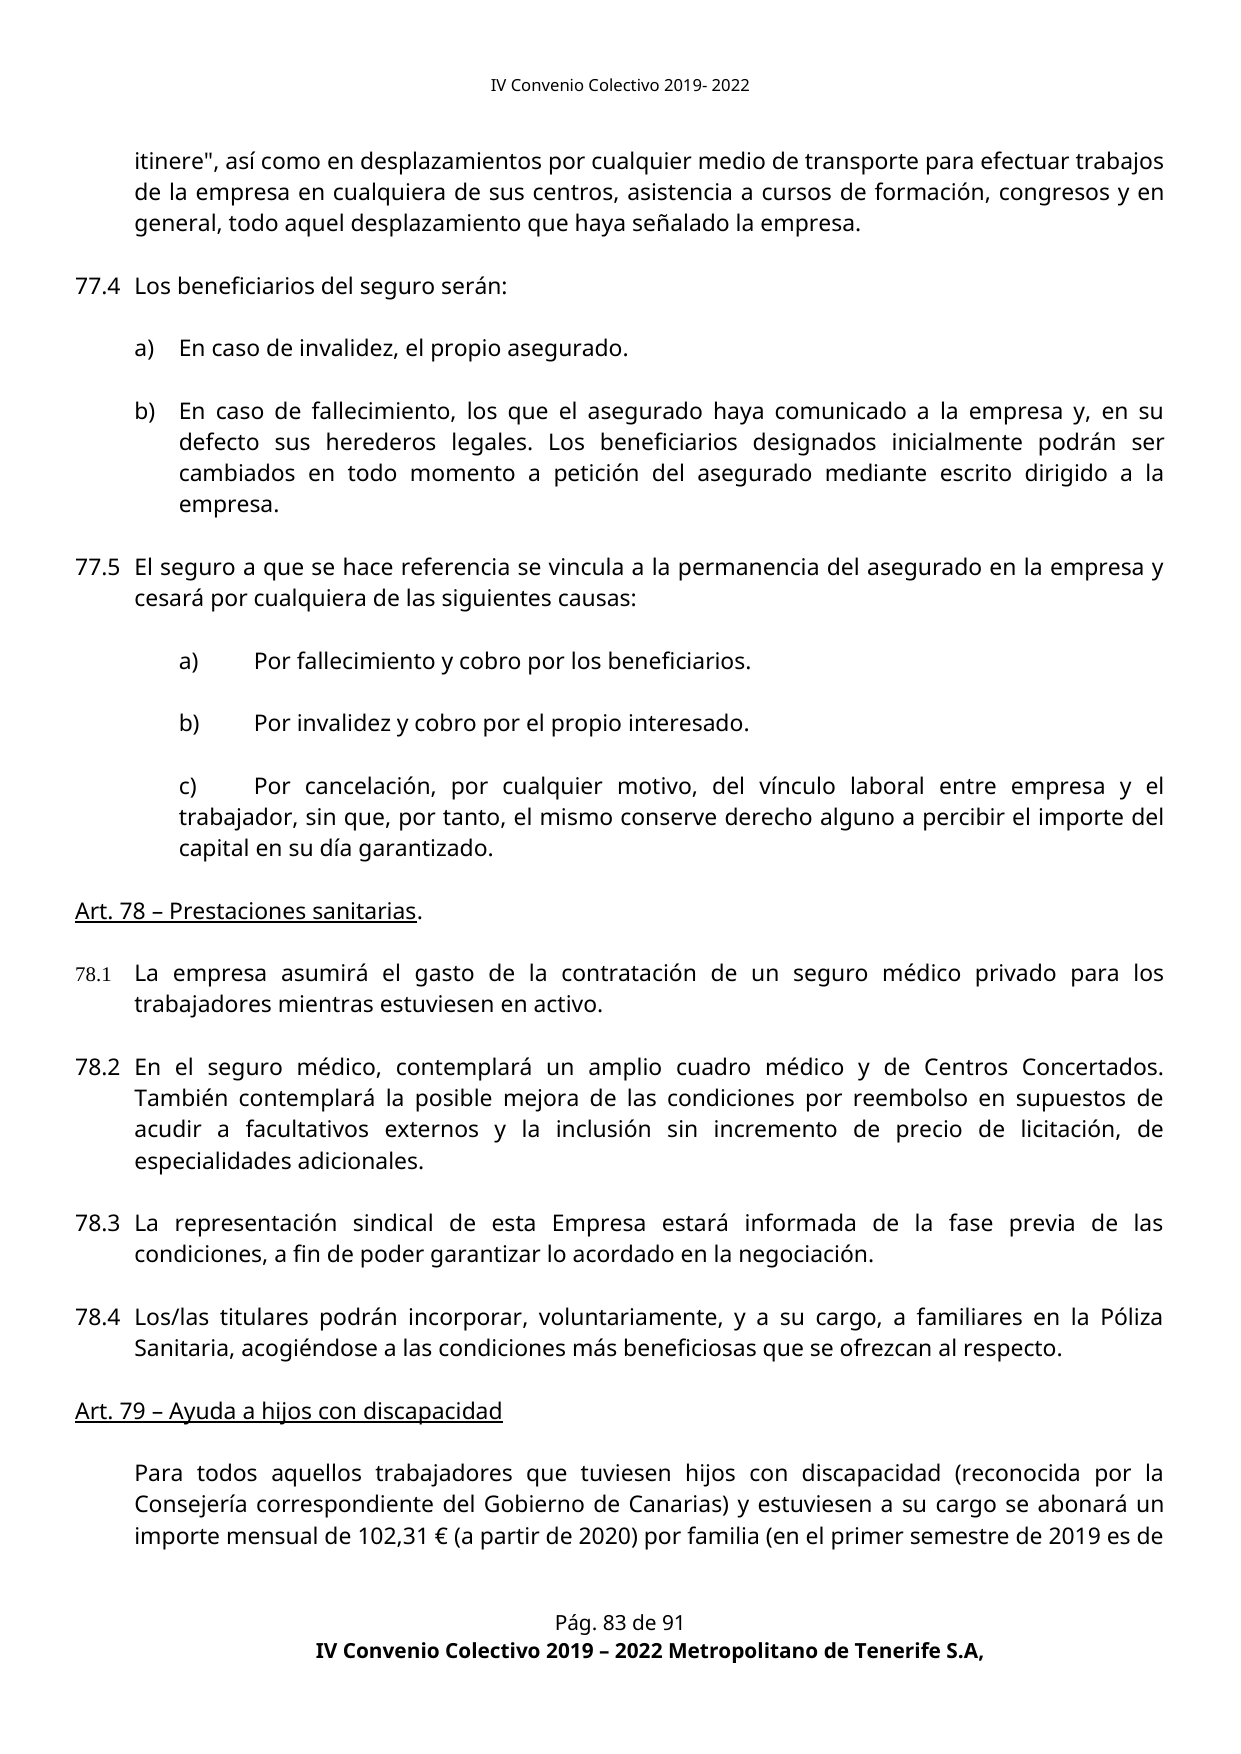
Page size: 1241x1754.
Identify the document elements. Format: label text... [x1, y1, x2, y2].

list La representación sindical de esta Empresa estará informada de la fase previa de las condiciones, a fin de poder garantizar lo acordado en la negociación. [75, 1207, 1165, 1270]
list En caso de invalidez, el propio asegurado. [134, 332, 1165, 363]
list Por cancelación, por cualquier motivo, del vínculo laboral entre empresa y el trabajador, sin que, por tanto, el mismo conserve derecho alguno a percibir el importe del capital en su día garantizado. [178, 770, 1165, 863]
list En el seguro médico, contemplará un amplio cuadro médico y de Centros Concertados. También contemplará la posible mejora de las condiciones por reembolso en supuestos de acudir a facultativos externos y la inclusión sin incremento de precio de licitación, de especialidades adicionales. [75, 1051, 1165, 1176]
list Por fallecimiento y cobro por los beneficiarios. [178, 645, 1165, 676]
list Los beneficiarios del seguro serán: [75, 270, 1165, 301]
list En caso de fallecimiento, los que el asegurado haya comunicado a la empresa y, en su defecto sus herederos legales. Los beneficiarios designados inicialmente podrán ser cambiados en todo momento a petición del asegurado mediante escrito dirigido a la empresa. [134, 395, 1165, 520]
list Los/las titulares podrán incorporar, voluntariamente, y a su cargo, a familiares en la Póliza Sanitaria, acogiéndose a las condiciones más beneficiosas que se ofrezcan al respecto. [75, 1301, 1165, 1363]
list Por invalidez y cobro por el propio interesado. [178, 707, 1165, 738]
text Art. 79 – Ayuda a hijos con discapacidad [75, 1395, 1165, 1426]
list itinere", así como en desplazamientos por cualquier medio de transporte para efectuar trabajos de la empresa en cualquiera de sus centros, asistencia a cursos de formación, congresos y en general, todo aquel desplazamiento que haya señalado la empresa. [75, 145, 1165, 238]
text Para todos aquellos trabajadores que tuviesen hijos con discapacidad (reconocida por la Consejería correspondiente del Gobierno de Canarias) y estuviesen a su cargo se abonará un importe mensual de 102,31 € (a partir de 2020) por familia (en el primer semestre de 2019 es de [134, 1457, 1165, 1551]
list El seguro a que se hace referencia se vincula a la permanencia del asegurado en la empresa y cesará por cualquiera de las siguientes causas: [75, 551, 1165, 613]
text Art. 78 – Prestaciones sanitarias. [75, 895, 1165, 926]
list La empresa asumirá el gasto de la contratación de un seguro médico privado para los trabajadores mientras estuviesen en activo. [75, 957, 1165, 1020]
